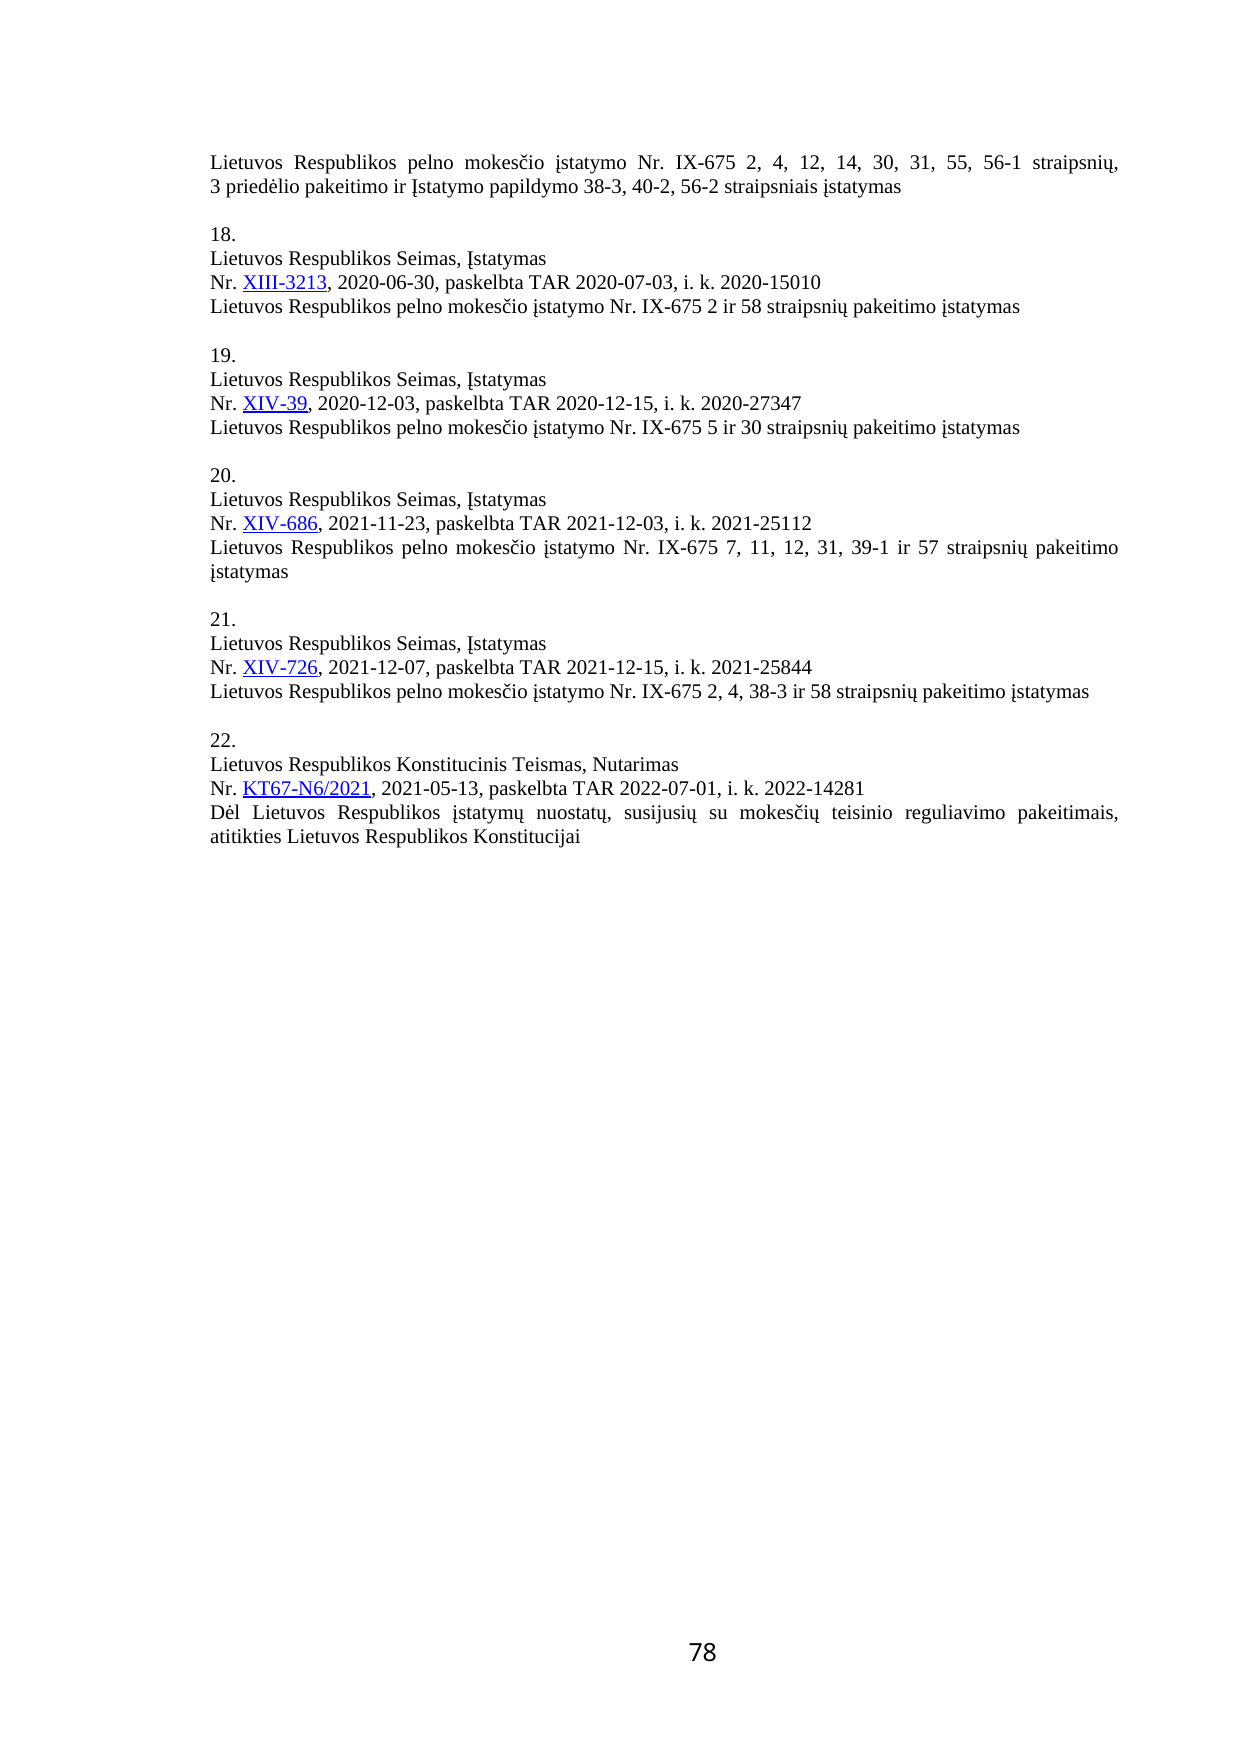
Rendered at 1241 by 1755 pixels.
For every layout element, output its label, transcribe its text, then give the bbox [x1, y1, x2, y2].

text Nr. XIII-3213, 2020-06-30, paskelbta TAR 2020-07-03, i. k. 2020-15010 [210, 270, 1120, 294]
text Lietuvos Respublikos Konstitucinis Teismas, Nutarimas [210, 752, 1120, 776]
text Nr. XIV-726, 2021-12-07, paskelbta TAR 2021-12-15, i. k. 2021-25844 [210, 655, 1120, 679]
text 22. [210, 727, 1120, 752]
text 21. [210, 607, 1120, 631]
text Lietuvos Respublikos pelno mokesčio įstatymo Nr. IX-675 5 ir 30 straipsnių pakeitimo įstatymas [210, 415, 1120, 439]
text Nr. XIV-686, 2021-11-23, paskelbta TAR 2021-12-03, i. k. 2021-25112 [210, 511, 1120, 535]
text Lietuvos Respublikos Seimas, Įstatymas [210, 246, 1120, 270]
text 18. [210, 222, 1120, 246]
text Dėl Lietuvos Respublikos įstatymų nuostatų, susijusių su mokesčių teisinio reguliavimo pakeitimais, atitikties Lietuvos Respublikos Konstitucijai [210, 800, 1120, 848]
text 20. [210, 463, 1120, 487]
text Lietuvos Respublikos Seimas, Įstatymas [210, 487, 1120, 511]
text Nr. KT67-N6/2021, 2021-05-13, paskelbta TAR 2022-07-01, i. k. 2022-14281 [210, 776, 1120, 800]
text Lietuvos Respublikos pelno mokesčio įstatymo Nr. IX-675 2, 4, 12, 14, 30, 31, 55, 56-1 straipsnių, 3 priedėlio pakeitimo ir Įstatymo papildymo 38-3, 40-2, 56-2 straipsniais įstatymas [210, 150, 1120, 198]
text Lietuvos Respublikos Seimas, Įstatymas [210, 631, 1120, 655]
text Lietuvos Respublikos Seimas, Įstatymas [210, 367, 1120, 391]
text Nr. XIV-39, 2020-12-03, paskelbta TAR 2020-12-15, i. k. 2020-27347 [210, 391, 1120, 415]
text Lietuvos Respublikos pelno mokesčio įstatymo Nr. IX-675 2 ir 58 straipsnių pakeitimo įstatymas [210, 294, 1120, 318]
text Lietuvos Respublikos pelno mokesčio įstatymo Nr. IX-675 2, 4, 38-3 ir 58 straipsnių pakeitimo įstatymas [210, 679, 1120, 703]
text 19. [210, 342, 1120, 367]
text Lietuvos Respublikos pelno mokesčio įstatymo Nr. IX-675 7, 11, 12, 31, 39-1 ir 57 straipsnių pakeitimo įstatymas [210, 535, 1120, 583]
